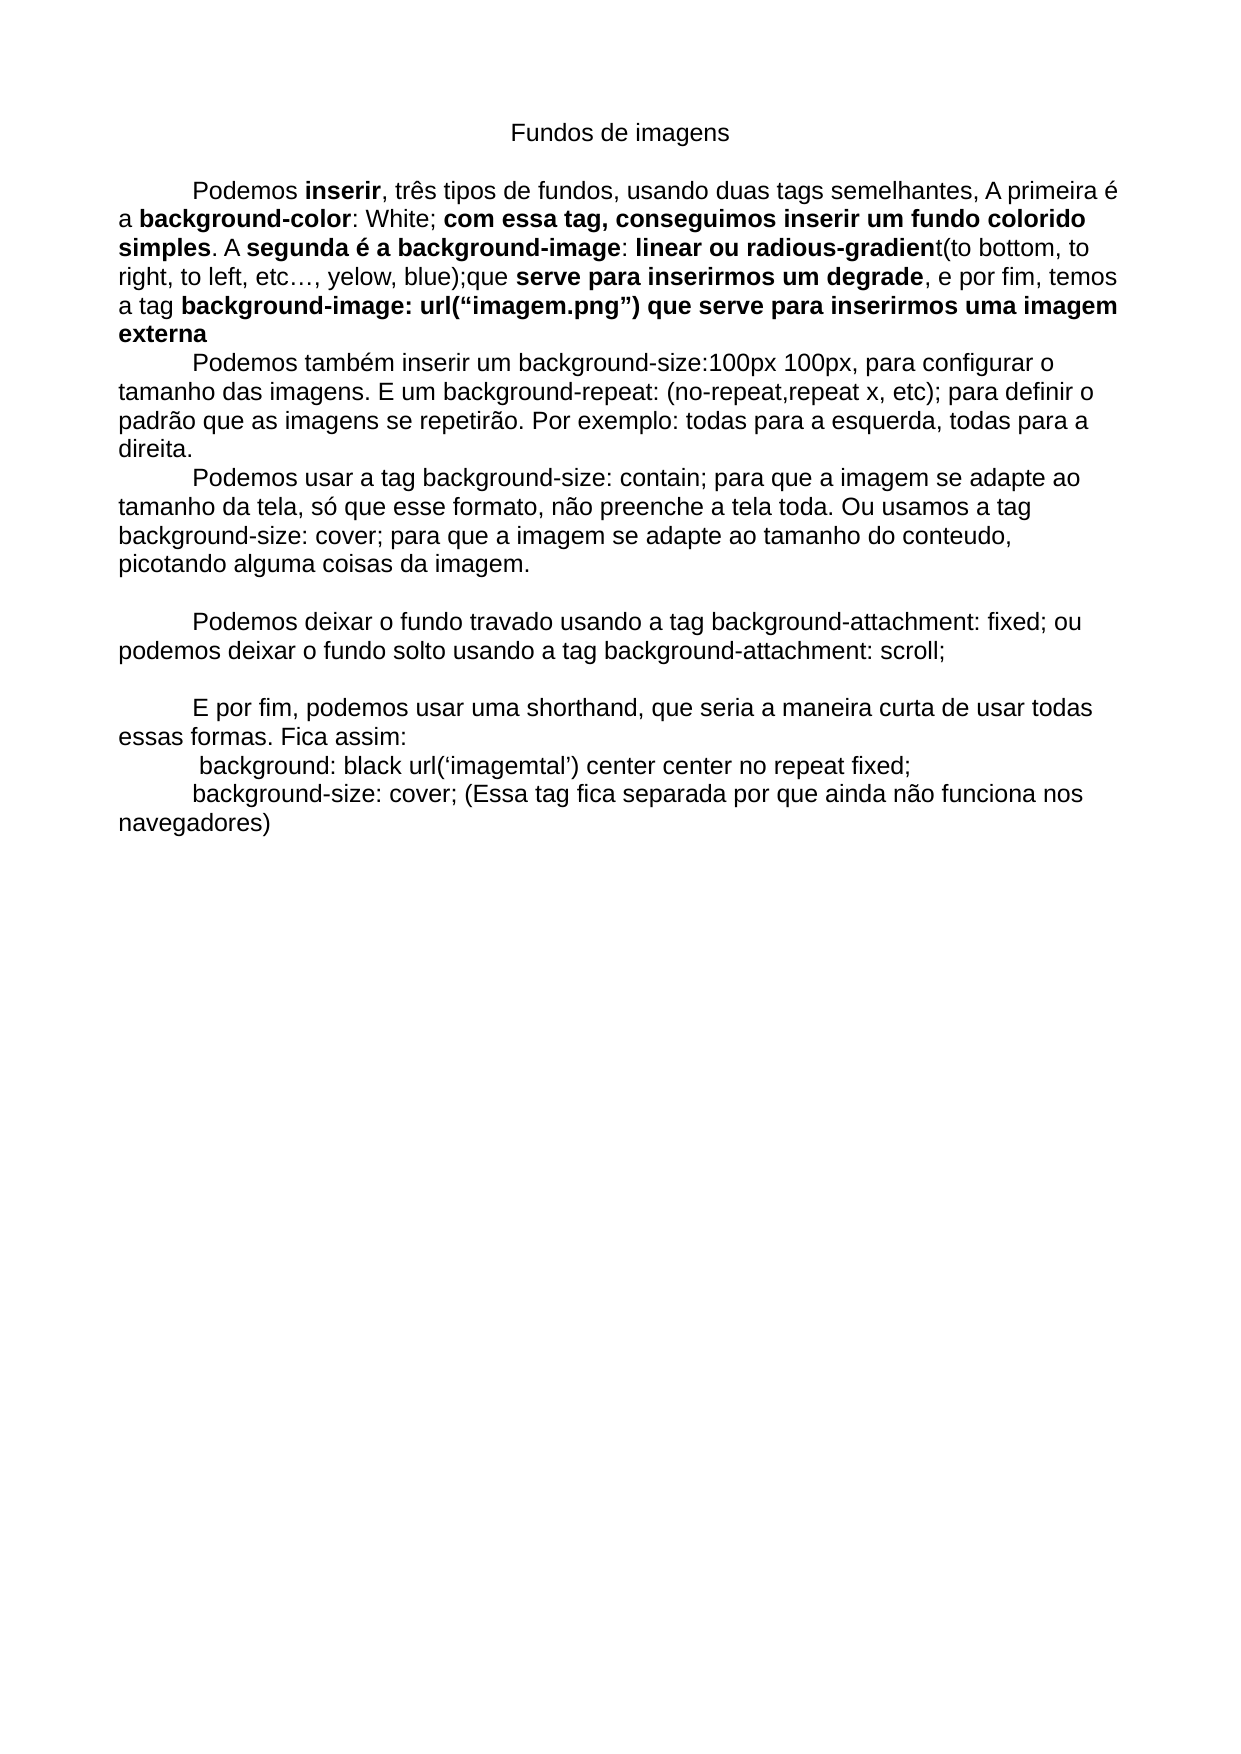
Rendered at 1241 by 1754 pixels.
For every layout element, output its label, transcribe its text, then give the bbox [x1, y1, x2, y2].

text Fundos de imagens [118, 118, 1122, 147]
text Podemos também inserir um background-size:100px 100px, para configurar o tamanho das imagens. E um background-repeat: (no-repeat,repeat x, etc); para definir o padrão que as imagens se repetirão. Por exemplo: todas para a esquerda, todas para a direita. [118, 348, 1122, 463]
text Podemos inserir, três tipos de fundos, usando duas tags semelhantes, A primeira é a background-color: White; com essa tag, conseguimos inserir um fundo colorido simples. A segunda é a background-image: linear ou radious-gradient(to bottom, to right, to left, etc…, yelow, blue);que serve para inserirmos um degrade, e por fim, temos a tag background-image: url(“imagem.png”) que serve para inserirmos uma imagem externa [118, 176, 1122, 348]
text E por fim, podemos usar uma shorthand, que seria a maneira curta de usar todas essas formas. Fica assim: [118, 693, 1122, 751]
text Podemos deixar o fundo travado usando a tag background-attachment: fixed; ou podemos deixar o fundo solto usando a tag background-attachment: scroll; [118, 607, 1122, 664]
text Podemos usar a tag background-size: contain; para que a imagem se adapte ao tamanho da tela, só que esse formato, não preenche a tela toda. Ou usamos a tag background-size: cover; para que a imagem se adapte ao tamanho do conteudo, picotando alguma coisas da imagem. [118, 463, 1122, 578]
text background-size: cover; (Essa tag fica separada por que ainda não funciona nos navegadores) [118, 779, 1122, 837]
text background: black url(‘imagemtal’) center center no repeat fixed; [118, 751, 1122, 779]
